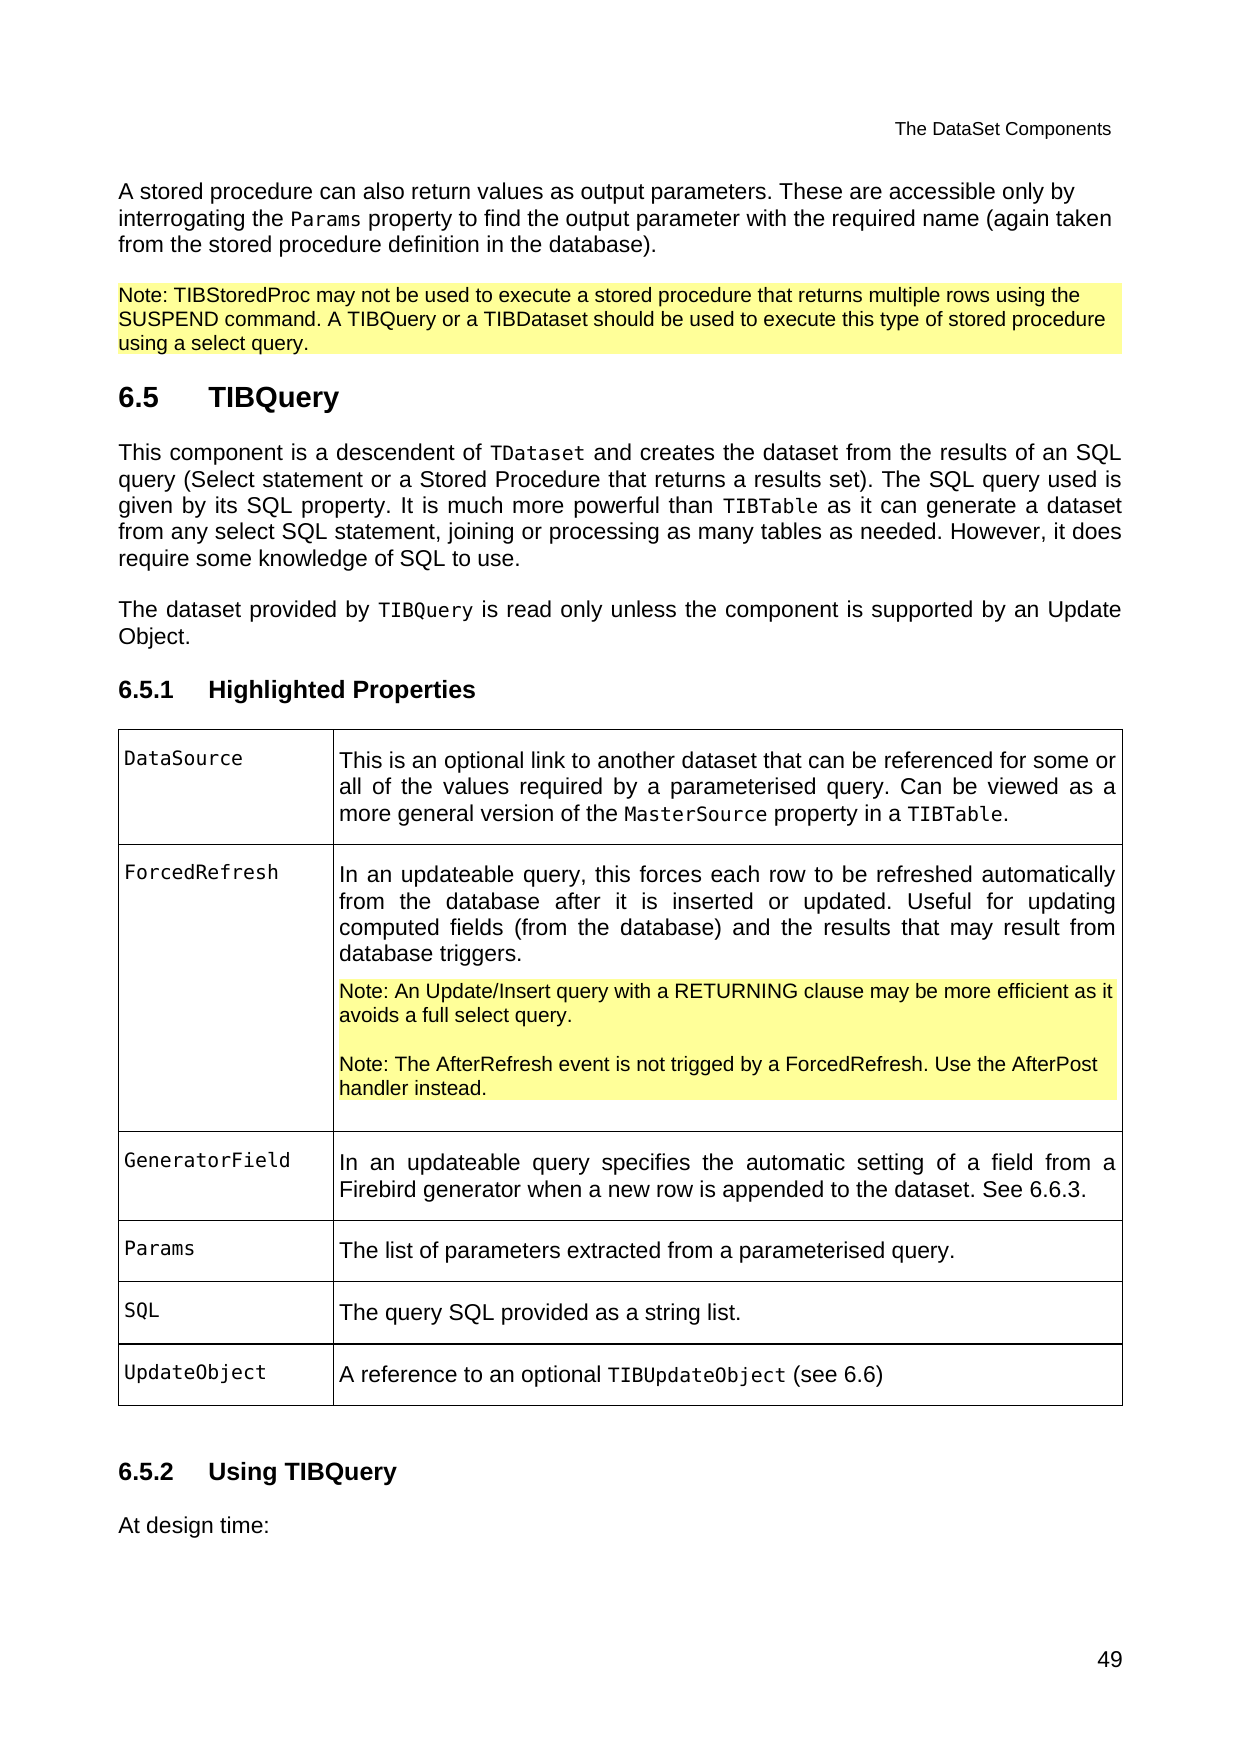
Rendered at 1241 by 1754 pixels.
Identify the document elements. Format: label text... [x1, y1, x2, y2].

table_header DataSource [119, 730, 333, 843]
table_header This is an optional link to another dataset that can be referenced for some or all of the values required by a parameterised query. Can be viewed as a more general version of the MasterSource property in a TIBTable. [334, 730, 1122, 843]
text This component is a descendent of TDataset and creates the dataset from the results of an SQL query (Select statement or a Stored Procedure that returns a results set). The SQL query used is given by its SQL property. It is much more powerful than TIBTable as it can generate a dataset from any select SQL statement, joining or processing as many tables as needed. However, it does require some knowledge of SQL to use. [118, 439, 1122, 571]
table_cell In an updateable query, this forces each row to be refreshed automatically from the database after it is inserted or updated. Useful for updating computed fields (from the database) and the results that may result from database triggers. Note: An Update/Insert query with a RETURNING clause may be more efficient as it avoids a full select query. Note: The AfterRefresh event is not trigged by a ForcedRefresh. Use the AfterPost handler instead. [334, 845, 1122, 1131]
subtitle Using TIBQuery [118, 1457, 1122, 1486]
table_header UpdateObject [119, 1345, 333, 1405]
table_cell SQL [119, 1282, 333, 1343]
text The dataset provided by TIBQuery is read only unless the component is supported by an Update Object. [118, 596, 1122, 649]
table_cell In an updateable query specifies the automatic setting of a field from a Firebird generator when a new row is appended to the dataset. See 6.6.3. [334, 1132, 1122, 1219]
table_cell Params [119, 1221, 333, 1281]
subtitle TIBQuery [118, 380, 1122, 414]
table_cell The query SQL provided as a string list. [334, 1282, 1122, 1343]
text At design time: [118, 1512, 1122, 1538]
text A stored procedure can also return values as output parameters. These are accessible only by interrogating the Params property to find the output parameter with the required name (again taken from the stored procedure definition in the database). [118, 178, 1122, 257]
text Note: TIBStoredProc may not be used to execute a stored procedure that returns multiple rows using the SUSPEND command. A TIBQuery or a TIBDataset should be used to execute this type of stored procedure using a select query. [118, 283, 1122, 354]
table_header A reference to an optional TIBUpdateObject (see 6.6) [334, 1345, 1122, 1405]
table_cell The list of parameters extracted from a parameterised query. [334, 1221, 1122, 1281]
table_cell GeneratorField [119, 1132, 333, 1219]
subtitle Highlighted Properties [118, 675, 1122, 703]
table_cell ForcedRefresh [119, 845, 333, 1131]
